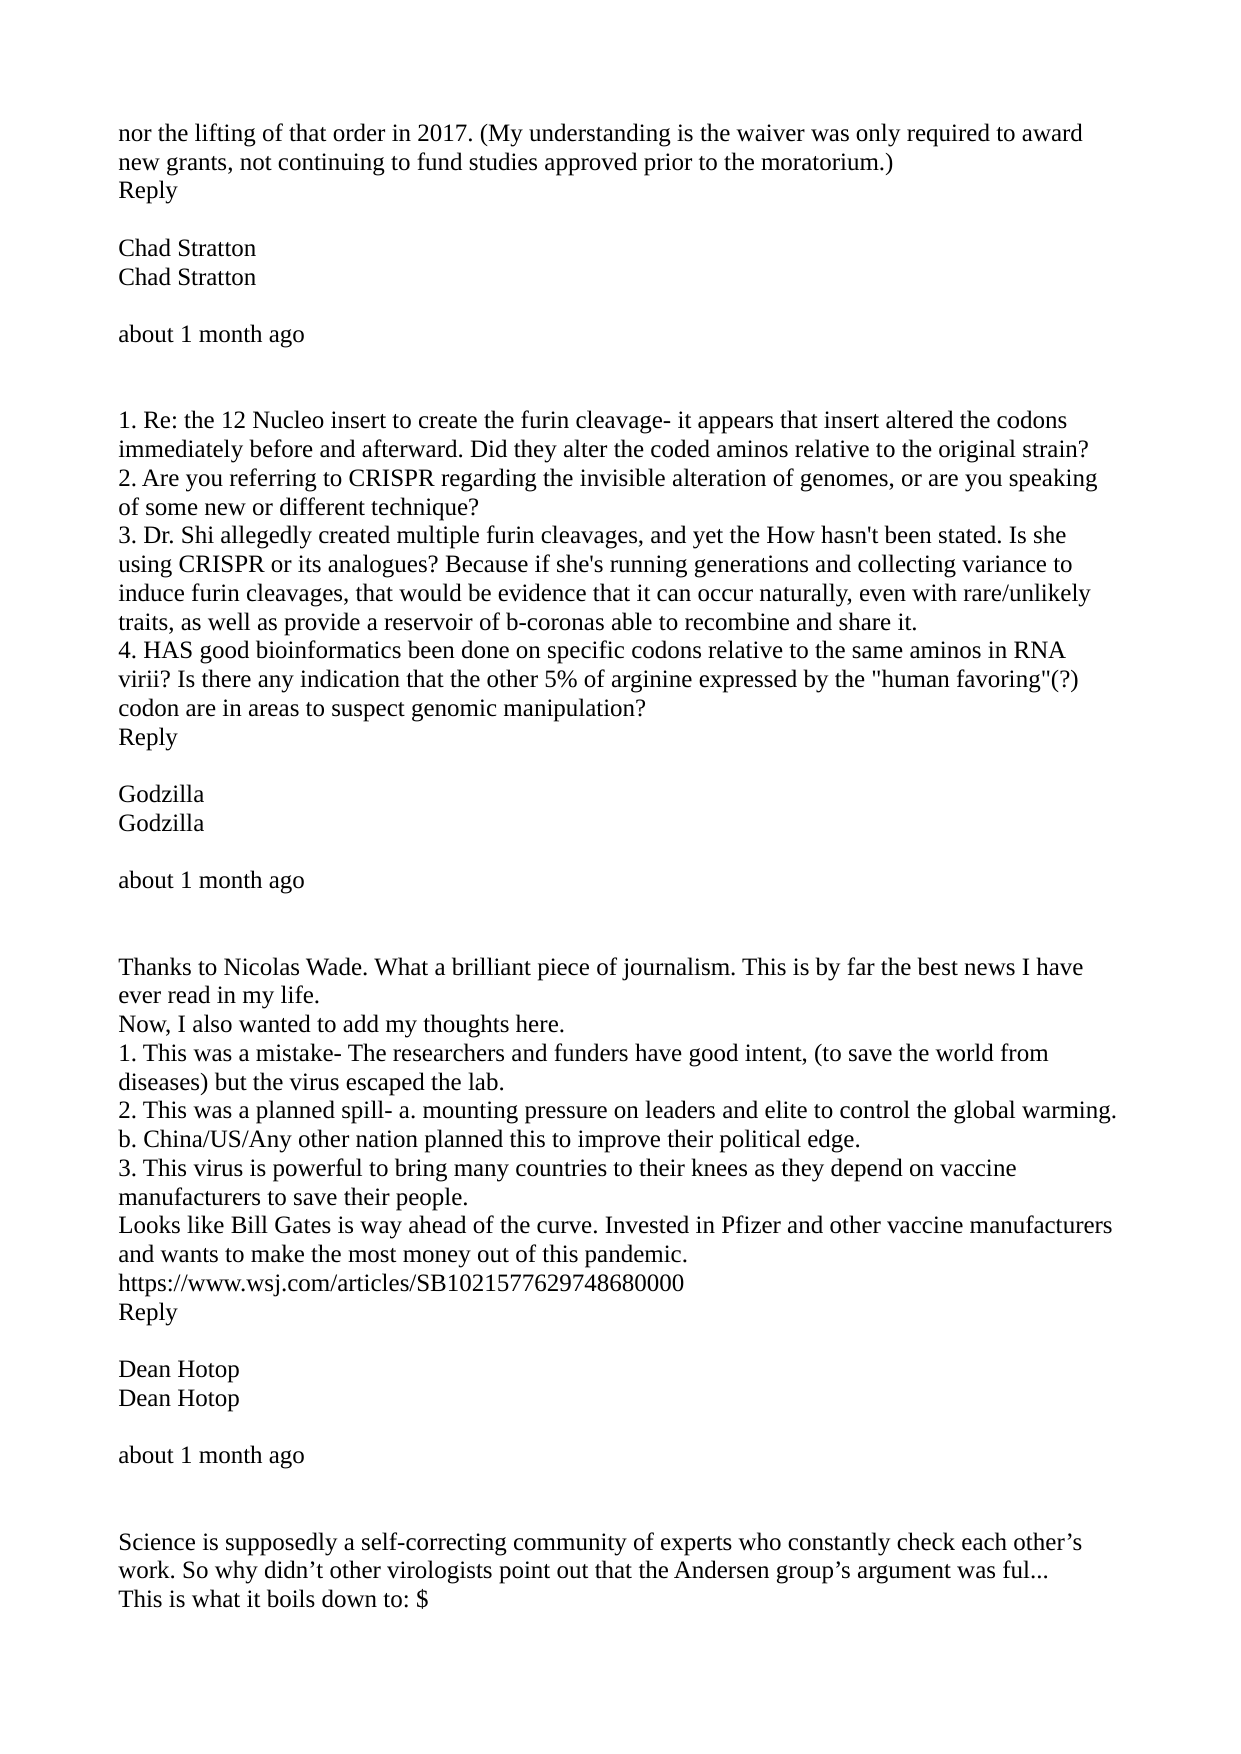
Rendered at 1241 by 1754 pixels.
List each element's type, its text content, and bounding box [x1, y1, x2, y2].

text 3. Dr. Shi allegedly created multiple furin cleavages, and yet the How hasn't been stated. Is she using CRISPR or its analogues? Because if she's running generations and collecting variance to induce furin cleavages, that would be evidence that it can occur naturally, even with rare/unlikely traits, as well as provide a reservoir of b-coronas able to recombine and share it. [118, 521, 1122, 636]
text about 1 month ago [118, 319, 1122, 348]
text Dean Hotop [118, 1383, 1122, 1412]
text about 1 month ago [118, 1441, 1122, 1469]
text Reply [118, 1297, 1122, 1326]
text Reply [118, 722, 1122, 751]
text Chad Stratton [118, 233, 1122, 262]
text Now, I also wanted to add my thoughts here. [118, 1009, 1122, 1038]
text 3. This virus is powerful to bring many countries to their knees as they depend on vaccine manufacturers to save their people. [118, 1153, 1122, 1211]
text 2. This was a planned spill- a. mounting pressure on leaders and elite to control the global warming. b. China/US/Any other nation planned this to improve their political edge. [118, 1096, 1122, 1153]
text Dean Hotop [118, 1354, 1122, 1383]
text This is what it boils down to: $ [118, 1584, 1122, 1613]
text nor the lifting of that order in 2017. (My understanding is the waiver was only required to award new grants, not continuing to fund studies approved prior to the moratorium.) [118, 118, 1122, 176]
text 4. HAS good bioinformatics been done on specific codons relative to the same aminos in RNA virii? Is there any indication that the other 5% of arginine expressed by the "human favoring"(?) codon are in areas to suspect genomic manipulation? [118, 636, 1122, 722]
text Godzilla [118, 808, 1122, 837]
text https://www.wsj.com/articles/SB1021577629748680000 [118, 1268, 1122, 1297]
text Chad Stratton [118, 262, 1122, 291]
text 1. Re: the 12 Nucleo insert to create the furin cleavage- it appears that insert altered the codons immediately before and afterward. Did they alter the coded aminos relative to the original strain? [118, 406, 1122, 463]
text 2. Are you referring to CRISPR regarding the invisible alteration of genomes, or are you speaking of some new or different technique? [118, 463, 1122, 521]
text Science is supposedly a self-correcting community of experts who constantly check each other’s work. So why didn’t other virologists point out that the Andersen group’s argument was ful... [118, 1527, 1122, 1584]
text Reply [118, 176, 1122, 204]
text Looks like Bill Gates is way ahead of the curve. Invested in Pfizer and other vaccine manufacturers and wants to make the most money out of this pandemic. [118, 1211, 1122, 1268]
text about 1 month ago [118, 866, 1122, 894]
text Thanks to Nicolas Wade. What a brilliant piece of journalism. This is by far the best news I have ever read in my life. [118, 952, 1122, 1009]
text 1. This was a mistake- The researchers and funders have good intent, (to save the world from diseases) but the virus escaped the lab. [118, 1038, 1122, 1096]
text Godzilla [118, 779, 1122, 808]
